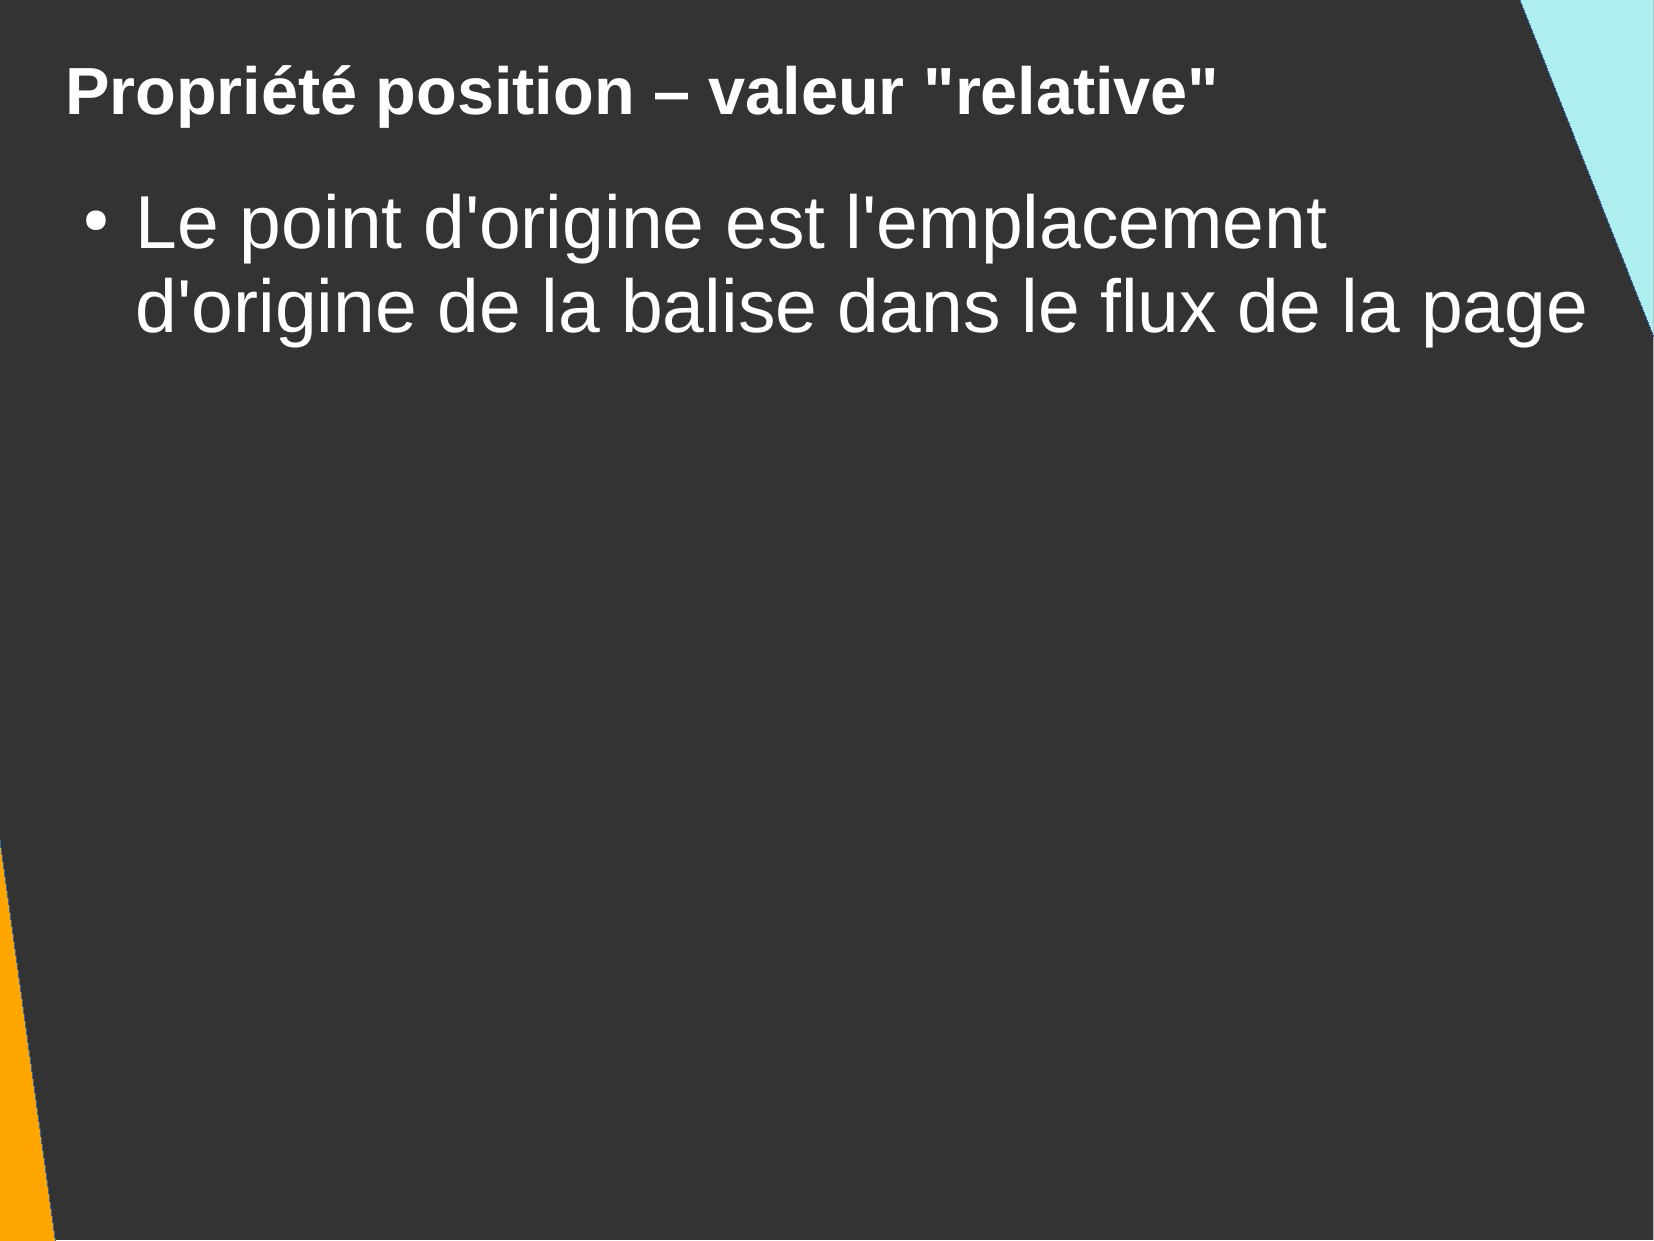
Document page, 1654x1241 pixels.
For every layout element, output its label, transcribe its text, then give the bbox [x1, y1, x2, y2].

text_box [0, 839, 56, 1241]
list Le point d'origine est l'emplacement d'origine de la balise dans le flux de la page [64, 180, 1604, 402]
text_box [1520, 0, 1654, 337]
title Propriété position – valeur "relative" [64, 54, 1553, 135]
